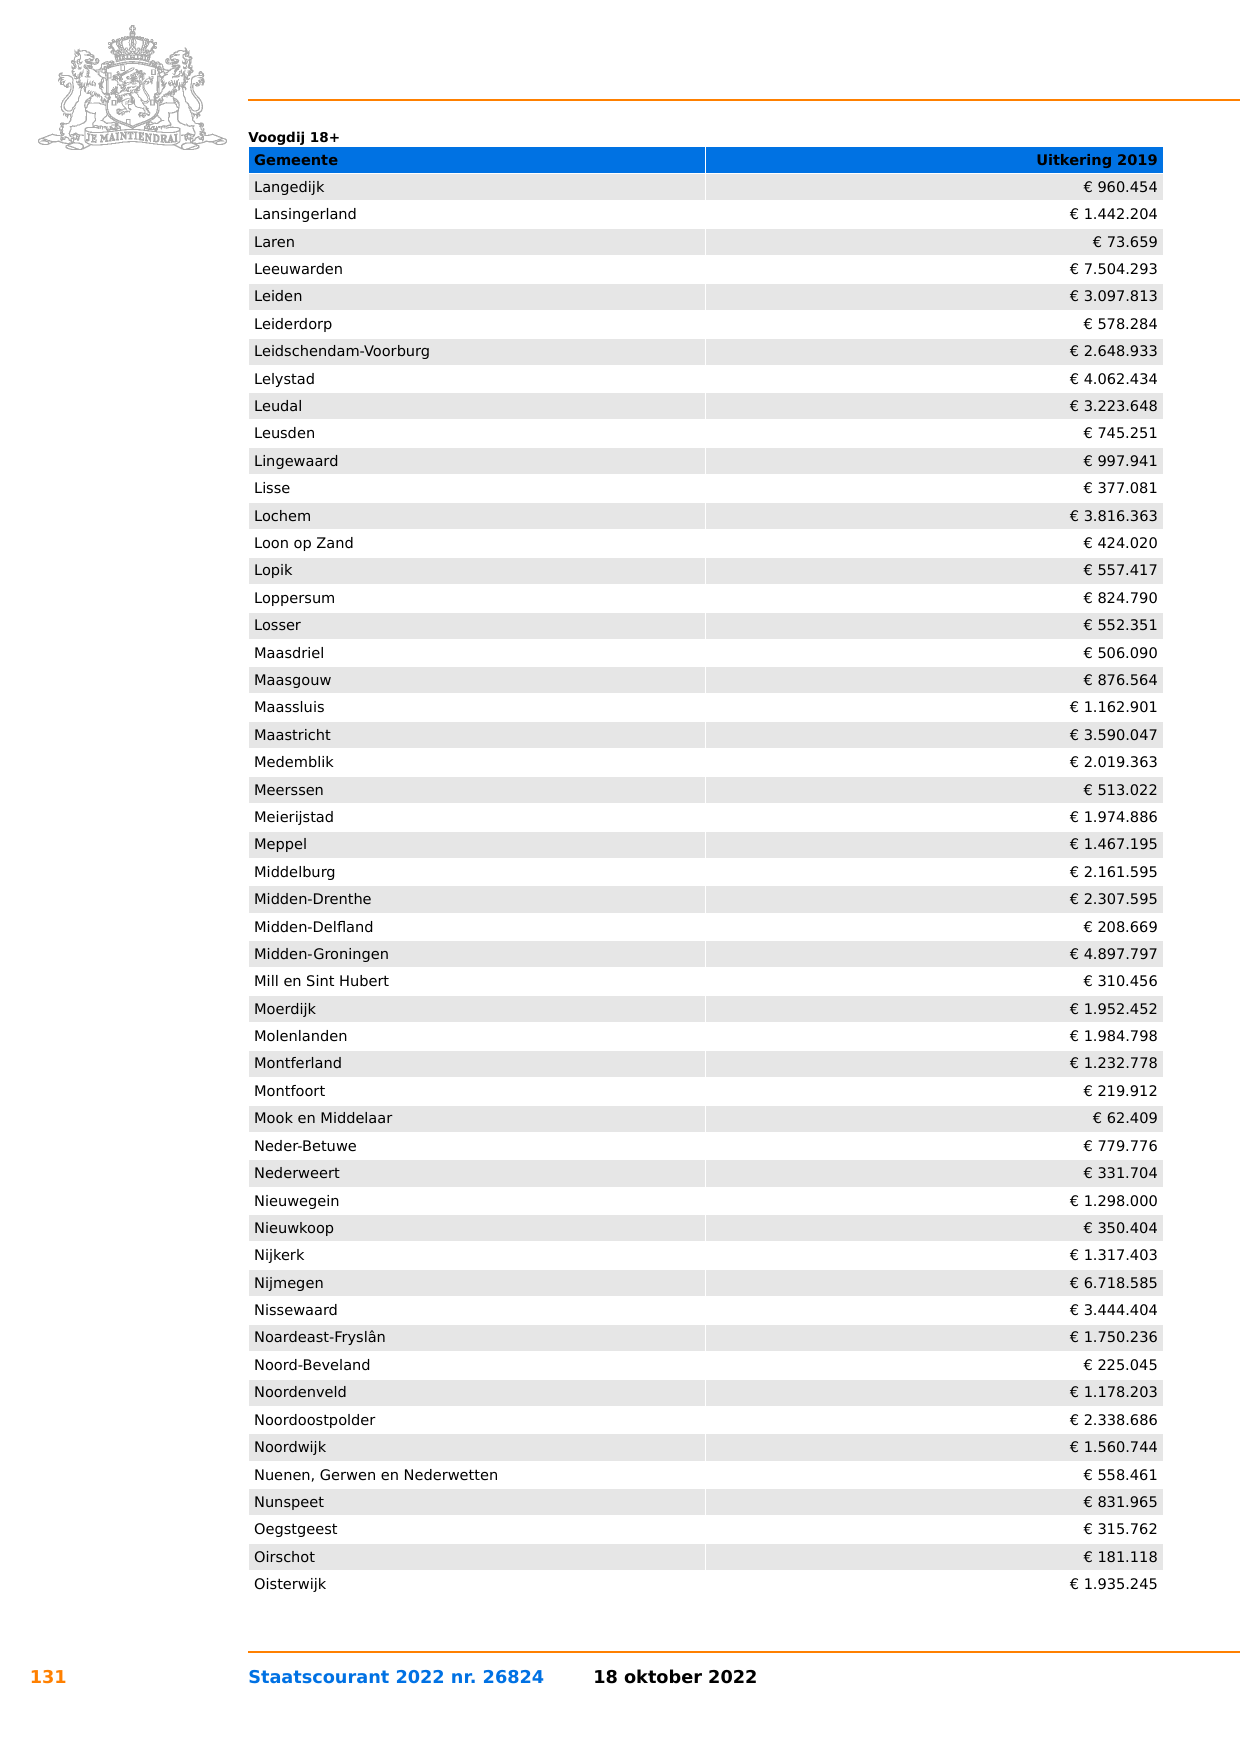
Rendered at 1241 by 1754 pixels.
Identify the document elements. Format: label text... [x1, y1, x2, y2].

table_cell Oegstgeest [249, 1516, 705, 1543]
table_cell Neder-Betuwe [249, 1133, 705, 1159]
table_cell € 1.467.195 [706, 832, 1163, 858]
table_cell Leudal [249, 393, 705, 419]
table_cell € 506.090 [706, 640, 1163, 666]
table_cell Gemeente [249, 147, 705, 173]
table_cell € 1.750.236 [706, 1325, 1163, 1351]
table_cell Nuenen, Gerwen en Nederwetten [249, 1462, 705, 1488]
table_cell € 1.162.901 [706, 695, 1163, 721]
table_cell € 1.298.000 [706, 1188, 1163, 1214]
table_cell € 377.081 [706, 475, 1163, 502]
table_cell Loon op Zand [249, 530, 705, 557]
table_cell € 557.417 [706, 558, 1163, 584]
table_cell € 2.307.595 [706, 886, 1163, 913]
table_cell € 424.020 [706, 530, 1163, 557]
table_cell Nijmegen [249, 1270, 705, 1296]
table_cell € 745.251 [706, 421, 1163, 447]
table_cell Loppersum [249, 585, 705, 611]
table_cell € 350.404 [706, 1215, 1163, 1241]
table_cell € 219.912 [706, 1078, 1163, 1104]
table_header Voogdij 18+ [248, 130, 1163, 146]
table_cell € 779.776 [706, 1133, 1163, 1159]
table_cell € 2.648.933 [706, 339, 1163, 365]
table_cell Leiden [249, 284, 705, 310]
table_cell Nederweert [249, 1160, 705, 1187]
table_cell Lingewaard [249, 448, 705, 474]
table_cell Oisterwijk [249, 1571, 705, 1598]
table_cell Montferland [249, 1051, 705, 1077]
table_cell Maasdriel [249, 640, 705, 666]
table_cell Lansingerland [249, 201, 705, 228]
table_cell Maassluis [249, 695, 705, 721]
table_cell € 310.456 [706, 969, 1163, 995]
table_cell Midden-Delfland [249, 914, 705, 940]
table_cell Nieuwkoop [249, 1215, 705, 1241]
table_cell Leiderdorp [249, 311, 705, 337]
table_cell Nunspeet [249, 1489, 705, 1515]
table_cell € 181.118 [706, 1544, 1163, 1570]
table_cell € 1.952.452 [706, 996, 1163, 1022]
table_cell € 315.762 [706, 1516, 1163, 1543]
table_cell € 3.590.047 [706, 722, 1163, 748]
table_cell Mook en Middelaar [249, 1106, 705, 1132]
table_cell Noordoostpolder [249, 1407, 705, 1433]
table_cell Losser [249, 613, 705, 639]
table_cell € 1.935.245 [706, 1571, 1163, 1598]
table_cell Molenlanden [249, 1023, 705, 1050]
table_cell Noardeast-Fryslân [249, 1325, 705, 1351]
table_cell Mill en Sint Hubert [249, 969, 705, 995]
table_cell Nissewaard [249, 1297, 705, 1324]
table_cell € 3.816.363 [706, 503, 1163, 529]
table_cell € 4.062.434 [706, 366, 1163, 392]
table_cell € 3.097.813 [706, 284, 1163, 310]
table_cell € 1.974.886 [706, 804, 1163, 831]
table_cell Laren [249, 229, 705, 255]
table_cell € 578.284 [706, 311, 1163, 337]
table_cell € 1.232.778 [706, 1051, 1163, 1077]
table_cell Noordwijk [249, 1434, 705, 1461]
table_cell € 1.442.204 [706, 201, 1163, 228]
table_cell € 62.409 [706, 1106, 1163, 1132]
table_cell Leeuwarden [249, 256, 705, 283]
table_cell € 225.045 [706, 1352, 1163, 1378]
table_cell € 1.560.744 [706, 1434, 1163, 1461]
table_cell Oirschot [249, 1544, 705, 1570]
table_cell € 3.223.648 [706, 393, 1163, 419]
table_cell € 876.564 [706, 667, 1163, 693]
table_cell Medemblik [249, 749, 705, 776]
table_cell € 73.659 [706, 229, 1163, 255]
table_cell Noordenveld [249, 1380, 705, 1406]
table_cell Middelburg [249, 859, 705, 885]
table_cell € 6.718.585 [706, 1270, 1163, 1296]
table_cell € 3.444.404 [706, 1297, 1163, 1324]
table_cell Maastricht [249, 722, 705, 748]
table_cell Midden-Groningen [249, 941, 705, 967]
table_cell € 2.019.363 [706, 749, 1163, 776]
table_cell Lisse [249, 475, 705, 502]
table_cell € 331.704 [706, 1160, 1163, 1187]
table_cell Leusden [249, 421, 705, 447]
table_cell Lopik [249, 558, 705, 584]
table_cell Uitkering 2019 [706, 147, 1163, 173]
table_cell Meppel [249, 832, 705, 858]
table_cell € 513.022 [706, 777, 1163, 803]
table_cell € 831.965 [706, 1489, 1163, 1515]
table_cell Leidschendam-Voorburg [249, 339, 705, 365]
table_cell € 2.161.595 [706, 859, 1163, 885]
table_cell € 824.790 [706, 585, 1163, 611]
table_cell € 7.504.293 [706, 256, 1163, 283]
table_cell € 558.461 [706, 1462, 1163, 1488]
table_cell Nijkerk [249, 1243, 705, 1269]
table_cell € 1.317.403 [706, 1243, 1163, 1269]
table_cell Noord-Beveland [249, 1352, 705, 1378]
table_cell Meierijstad [249, 804, 705, 831]
table_cell Montfoort [249, 1078, 705, 1104]
table_cell € 2.338.686 [706, 1407, 1163, 1433]
table_cell € 997.941 [706, 448, 1163, 474]
table_cell Midden-Drenthe [249, 886, 705, 913]
table_cell € 1.984.798 [706, 1023, 1163, 1050]
table_cell € 1.178.203 [706, 1380, 1163, 1406]
table_cell € 208.669 [706, 914, 1163, 940]
table_cell € 552.351 [706, 613, 1163, 639]
table_cell Meerssen [249, 777, 705, 803]
table_cell € 960.454 [706, 174, 1163, 200]
table_cell Lochem [249, 503, 705, 529]
table_cell Nieuwegein [249, 1188, 705, 1214]
table_cell Langedijk [249, 174, 705, 200]
table_cell € 4.897.797 [706, 941, 1163, 967]
table_cell Maasgouw [249, 667, 705, 693]
picture [38, 25, 227, 150]
table_cell Lelystad [249, 366, 705, 392]
table_cell Moerdijk [249, 996, 705, 1022]
